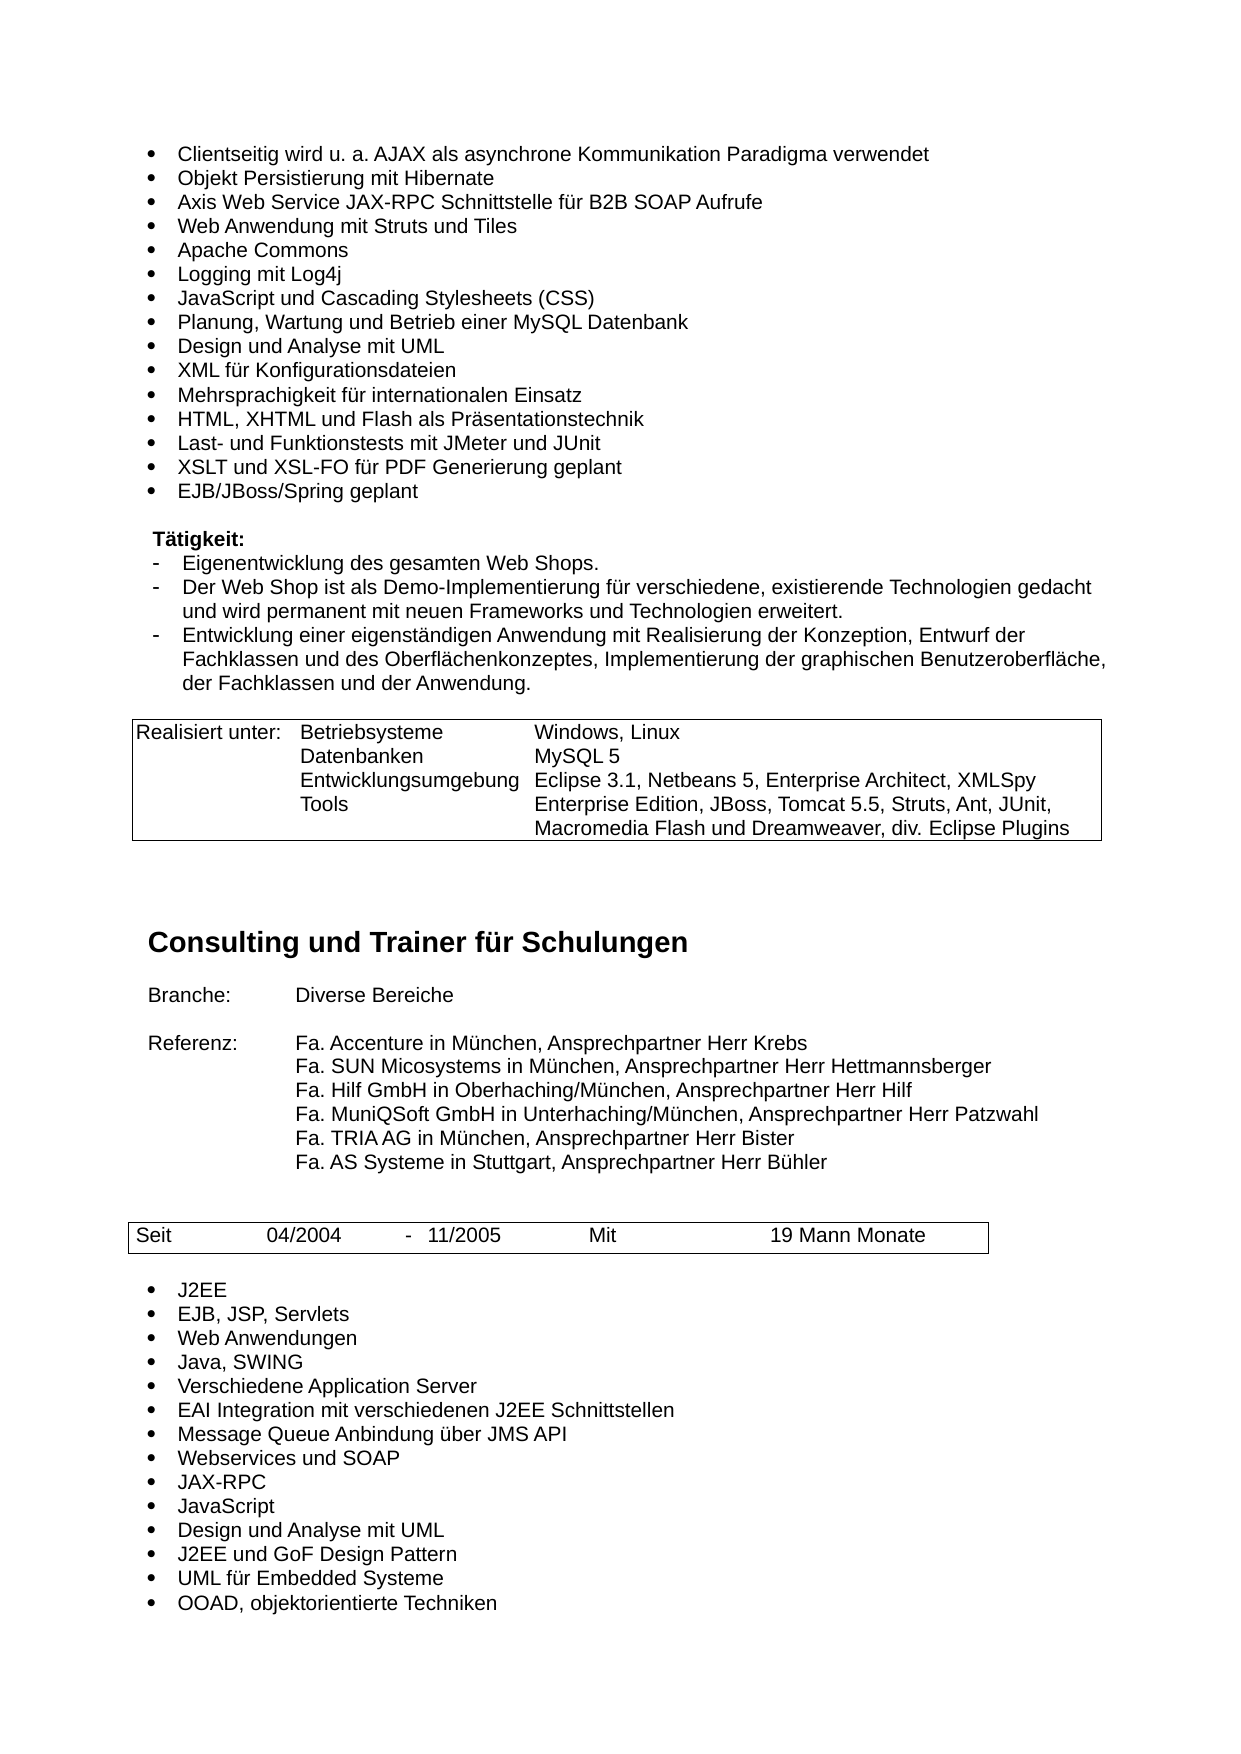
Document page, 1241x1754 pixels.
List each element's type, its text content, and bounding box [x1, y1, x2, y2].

list JAX-RPC [148, 1470, 1110, 1494]
list UML für Embedded Systeme [148, 1566, 1110, 1590]
table_header Mit [581, 1223, 762, 1252]
text Fa. Hilf GmbH in Oberhaching/München, Ansprechpartner Herr Hilf [221, 1078, 1110, 1102]
text Fa. SUN Micosystems in München, Ansprechpartner Herr Hettmannsberger [221, 1054, 1110, 1078]
list Planung, Wartung und Betrieb einer MySQL Datenbank [148, 310, 1110, 334]
list Java, SWING [148, 1350, 1110, 1374]
subtitle Consulting und Trainer für Schulungen [148, 925, 1110, 958]
table_header - [398, 1223, 420, 1252]
table_cell Entwicklungsumgebung Tools [297, 768, 531, 839]
list Design und Analyse mit UML [148, 1518, 1110, 1542]
table_cell Eclipse 3.1, Netbeans 5, Enterprise Architect, XMLSpy Enterprise Edition, JBoss, Tomcat 5.5, Struts, Ant, JUnit, Macromedia Flash und Dreamweaver, div. Eclipse Plugins [531, 768, 1101, 839]
text Fa. TRIA AG in München, Ansprechpartner Herr Bister [221, 1126, 1110, 1150]
list XSLT und XSL-FO für PDF Generierung geplant [148, 454, 1110, 479]
list Der Web Shop ist als Demo-Implementierung für verschiedene, existierende Technologien gedacht und wird permanent mit neuen Frameworks und Technologien erweitert. [152, 575, 1110, 623]
list JavaScript und Cascading Stylesheets (CSS) [148, 286, 1110, 310]
list Apache Commons [148, 238, 1110, 262]
list Mehrsprachigkeit für internationalen Einsatz [148, 382, 1110, 406]
list OOAD, objektorientierte Techniken [148, 1590, 1110, 1614]
list JavaScript [148, 1494, 1110, 1518]
list Entwicklung einer eigenständigen Anwendung mit Realisierung der Konzeption, Entwurf der Fachklassen und des Oberflächenkonzeptes, Implementierung der graphischen Benutzeroberfläche, der Fachklassen und der Anwendung. [152, 623, 1110, 695]
list Webservices und SOAP [148, 1446, 1110, 1470]
list Web Anwendung mit Struts und Tiles [148, 214, 1110, 238]
list EJB, JSP, Servlets [148, 1302, 1110, 1326]
list Eigenentwicklung des gesamten Web Shops. [152, 551, 1110, 575]
text Fa. MuniQSoft GmbH in Unterhaching/München, Ansprechpartner Herr Patzwahl [221, 1102, 1110, 1126]
table_header Seit [129, 1223, 259, 1252]
list Last- und Funktionstests mit JMeter und JUnit [148, 431, 1110, 454]
table_header Windows, Linux MySQL 5 [531, 720, 1101, 768]
list Web Anwendungen [148, 1326, 1110, 1350]
table_header Betriebsysteme Datenbanken [297, 720, 531, 768]
table_header 19 Mann Monate [763, 1223, 988, 1252]
list J2EE [148, 1277, 1110, 1302]
text Fa. AS Systeme in Stuttgart, Ansprechpartner Herr Bühler [221, 1150, 1110, 1174]
text Tätigkeit: [152, 527, 1110, 551]
list Axis Web Service JAX-RPC Schnittstelle für B2B SOAP Aufrufe [148, 190, 1110, 214]
list Verschiedene Application Server [148, 1374, 1110, 1398]
list EAI Integration mit verschiedenen J2EE Schnittstellen [148, 1398, 1110, 1422]
list Clientseitig wird u. a. AJAX als asynchrone Kommunikation Paradigma verwendet [148, 142, 1110, 166]
list XML für Konfigurationsdateien [148, 358, 1110, 382]
list Message Queue Anbindung über JMS API [148, 1422, 1110, 1446]
list Objekt Persistierung mit Hibernate [148, 166, 1110, 190]
text Branche: Diverse Bereiche [148, 982, 1110, 1006]
list HTML, XHTML und Flash als Präsentationstechnik [148, 406, 1110, 431]
list EJB/JBoss/Spring geplant [148, 479, 1110, 503]
table_header 11/2005 [420, 1223, 581, 1252]
table_cell [133, 768, 297, 839]
table_header Realisiert unter: [133, 720, 297, 768]
list J2EE und GoF Design Pattern [148, 1542, 1110, 1566]
table_header 04/2004 [259, 1223, 398, 1252]
list Logging mit Log4j [148, 262, 1110, 286]
text Referenz: Fa. Accenture in München, Ansprechpartner Herr Krebs [148, 1030, 1110, 1054]
list Design und Analyse mit UML [148, 334, 1110, 358]
